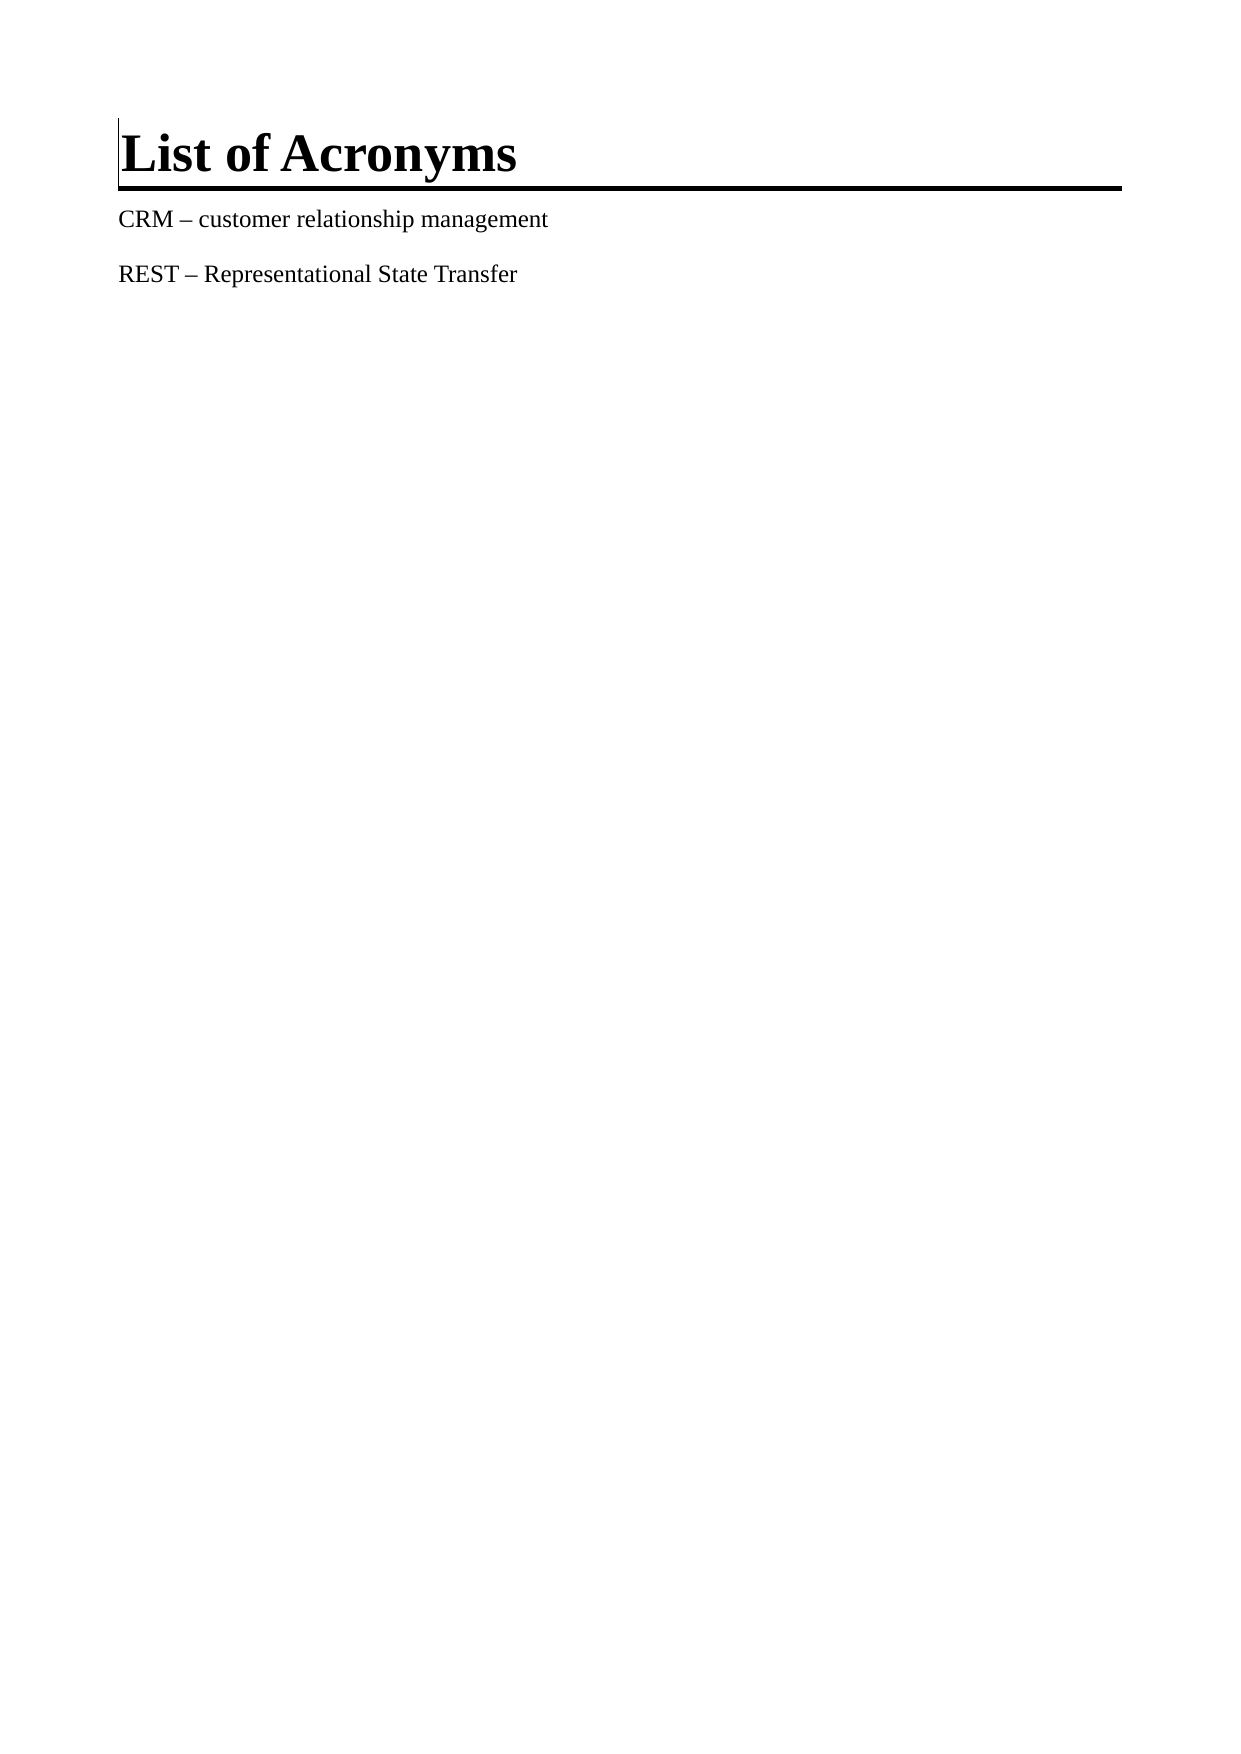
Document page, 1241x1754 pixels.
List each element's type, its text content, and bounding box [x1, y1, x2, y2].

text REST – Representational State Transfer [118, 259, 1122, 288]
subtitle List of Acronyms [119, 118, 1122, 186]
text CRM – customer relationship management [118, 204, 1122, 233]
